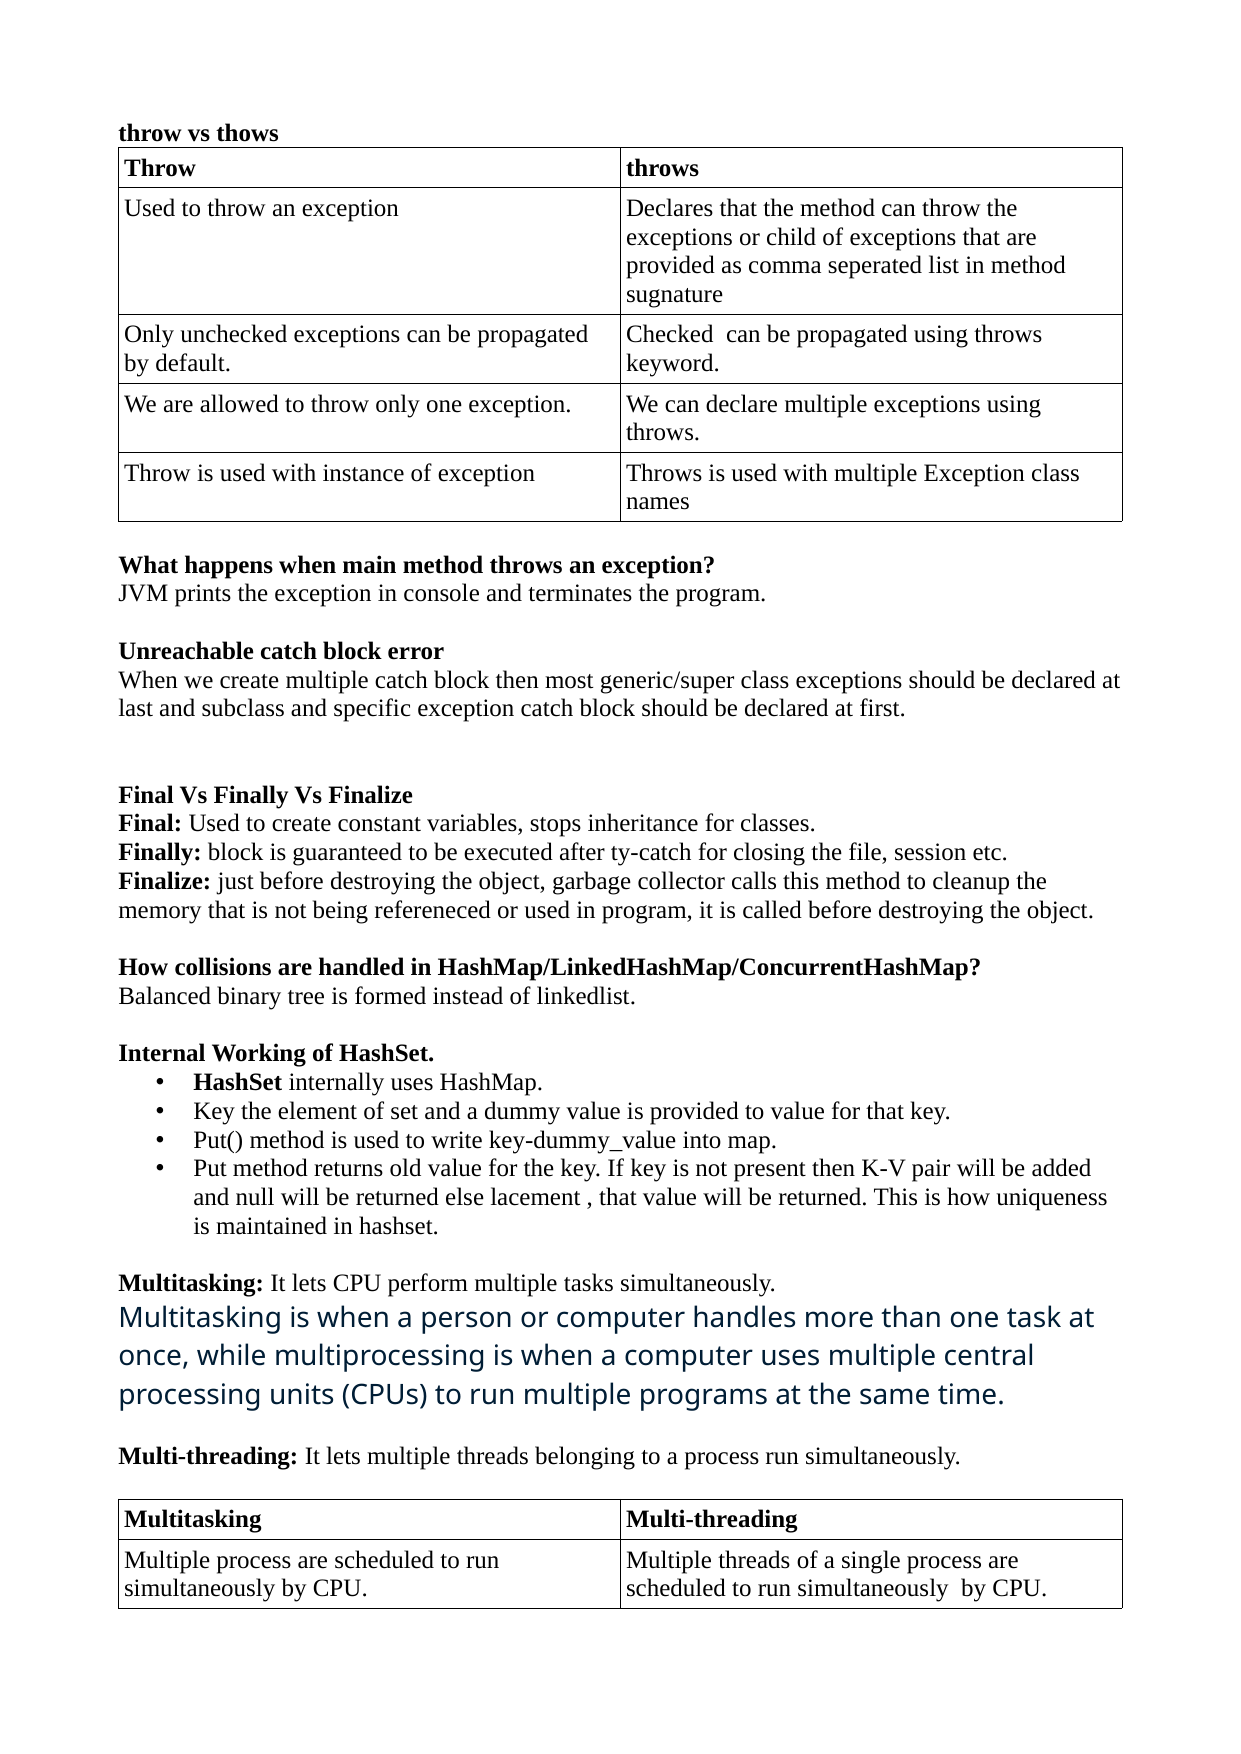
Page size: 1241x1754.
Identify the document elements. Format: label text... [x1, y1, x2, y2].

text JVM prints the exception in console and terminates the program. [118, 578, 1122, 607]
table_cell Multiple threads of a single process are scheduled to run simultaneously by CPU. [621, 1540, 1122, 1608]
text Final Vs Finally Vs Finalize [118, 780, 1122, 808]
list Put method returns old value for the key. If key is not present then K-V pair will be added and null will be returned else lacement , that value will be returned. This is how uniqueness is maintained in hashset. [156, 1153, 1122, 1240]
table_cell We can declare multiple exceptions using throws. [621, 384, 1122, 452]
text Finally: block is guaranteed to be executed after ty-catch for closing the file, session etc. [118, 837, 1122, 866]
list Put() method is used to write key-dummy_value into map. [156, 1125, 1122, 1153]
text Balanced binary tree is formed instead of linkedlist. [118, 981, 1122, 1010]
text Multitasking is when a person or computer handles more than one task at once, while multiprocessing is when a computer uses multiple central processing units (CPUs) to run multiple programs at the same time. [118, 1297, 1122, 1412]
text Multi-threading: It lets multiple threads belonging to a process run simultaneously. [118, 1441, 1122, 1470]
text Unreachable catch block error [118, 636, 1122, 665]
text Finalize: just before destroying the object, garbage collector calls this method to cleanup the memory that is not being refereneced or used in program, it is called before destroying the object. [118, 866, 1122, 923]
table_header throws [621, 148, 1122, 187]
table_cell Throws is used with multiple Exception class names [621, 453, 1122, 521]
table_cell We are allowed to throw only one exception. [119, 384, 620, 452]
text Multitasking: It lets CPU perform multiple tasks simultaneously. [118, 1268, 1122, 1297]
text Internal Working of HashSet. [118, 1038, 1122, 1067]
text Final: Used to create constant variables, stops inheritance for classes. [118, 808, 1122, 837]
table_header Multi-threading [621, 1500, 1122, 1539]
text How collisions are handled in HashMap/LinkedHashMap/ConcurrentHashMap? [118, 952, 1122, 981]
list HashSet internally uses HashMap. [156, 1067, 1122, 1096]
text When we create multiple catch block then most generic/super class exceptions should be declared at last and subclass and specific exception catch block should be declared at first. [118, 665, 1122, 722]
table_cell Throw is used with instance of exception [119, 453, 620, 521]
table_cell Used to throw an exception [119, 188, 620, 314]
table_header Throw [119, 148, 620, 187]
table_cell Only unchecked exceptions can be propagated by default. [119, 315, 620, 383]
list Key the element of set and a dummy value is provided to value for that key. [156, 1096, 1122, 1125]
text What happens when main method throws an exception? [118, 550, 1122, 578]
text throw vs thows [118, 118, 1122, 147]
table_cell Checked can be propagated using throws keyword. [621, 315, 1122, 383]
table_cell Declares that the method can throw the exceptions or child of exceptions that are provided as comma seperated list in method sugnature [621, 188, 1122, 314]
table_header Multitasking [119, 1500, 620, 1539]
table_cell Multiple process are scheduled to run simultaneously by CPU. [119, 1540, 620, 1608]
